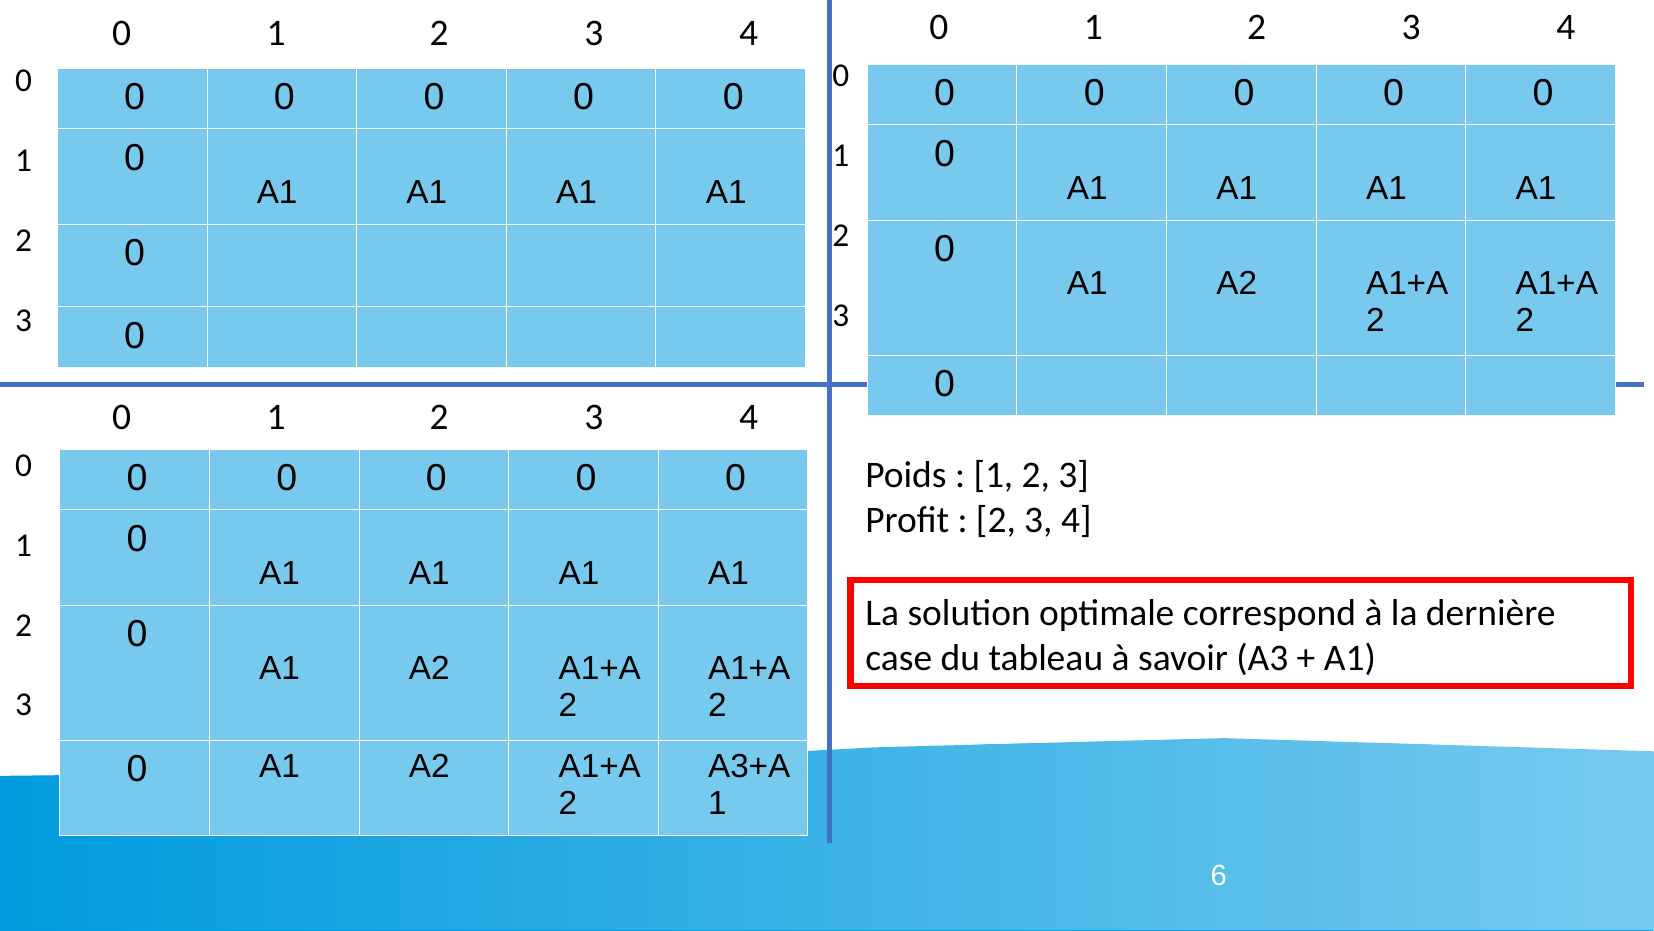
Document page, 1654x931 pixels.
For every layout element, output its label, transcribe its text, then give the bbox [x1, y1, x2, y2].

table_cell [1167, 356, 1316, 415]
table_cell [1317, 356, 1465, 415]
table_cell [208, 307, 356, 367]
text_box Poids : [1, 2, 3] Profit : [2, 3, 4] [850, 442, 1600, 549]
table_cell 0 [58, 225, 207, 306]
table_cell 0 [58, 307, 207, 367]
table_header 0 [507, 69, 655, 128]
text_box 0 1 2 3 4 [46, 0, 827, 61]
table_header 0 [1317, 65, 1465, 124]
table_cell A1+A2 [1317, 221, 1465, 355]
table_header 0 [656, 69, 805, 128]
table_cell A2 [360, 606, 508, 740]
table_cell [656, 307, 805, 367]
table_cell A1 [210, 606, 359, 740]
table_cell A2 [360, 741, 508, 835]
table_header 0 [659, 450, 807, 509]
text_box 0 1 2 3 [0, 50, 67, 349]
table_header 0 [1466, 65, 1615, 124]
table_cell 0 [868, 221, 1016, 355]
table_header 0 [1017, 65, 1166, 124]
table_header 0 [208, 69, 356, 128]
table_cell A1 [1317, 125, 1465, 220]
table_cell [357, 307, 506, 367]
table_cell [507, 307, 655, 367]
table_cell A1 [507, 129, 655, 224]
table_cell [656, 225, 805, 306]
table_cell 0 [868, 356, 1016, 415]
table_header 0 [868, 65, 1016, 124]
table_cell [208, 225, 356, 306]
table_cell A1 [208, 129, 356, 224]
table_cell A1 [360, 510, 508, 605]
table_cell A2 [1167, 221, 1316, 355]
table_header 0 [58, 69, 207, 128]
table_cell 0 [60, 606, 209, 740]
text_box 0 1 2 3 [817, 45, 827, 344]
text_box 0 1 2 3 [832, 45, 884, 344]
text_box 0 1 2 3 [0, 435, 67, 734]
table_cell 0 [868, 125, 1016, 220]
table_cell A1+A2 [509, 606, 658, 740]
table_header 0 [357, 69, 506, 128]
table_cell A1 [656, 129, 805, 224]
table_cell A1 [1017, 125, 1166, 220]
table_cell 0 [60, 510, 209, 605]
table_header 0 [210, 450, 359, 509]
table_cell A1+A2 [509, 741, 658, 835]
table_cell A1 [1017, 221, 1166, 355]
table_header 0 [1167, 65, 1316, 124]
table_cell A1+A2 [1466, 221, 1615, 355]
table_header 0 [60, 450, 209, 509]
table_cell A1 [357, 129, 506, 224]
table_cell A1 [1466, 125, 1615, 220]
table_cell [507, 225, 655, 306]
table_cell A3+A1 [659, 741, 807, 835]
table_cell A1 [210, 741, 359, 835]
table_cell 0 [60, 741, 209, 835]
text_box 0 1 2 3 4 [863, 0, 1645, 56]
table_cell A1 [1167, 125, 1316, 220]
table_header 0 [360, 450, 508, 509]
table_header 0 [509, 450, 658, 509]
table_cell A1 [210, 510, 359, 605]
table_cell A1+A2 [659, 606, 807, 740]
text_box 0 1 2 3 4 [46, 387, 827, 446]
table_cell 0 [58, 129, 207, 224]
text_box La solution optimale correspond à la dernière case du tableau à savoir (A3 + A1) [850, 580, 1632, 687]
table_cell A1 [659, 510, 807, 605]
table_cell A1 [509, 510, 658, 605]
table_cell [357, 225, 506, 306]
table_cell [1466, 356, 1615, 415]
table_cell [1017, 356, 1166, 415]
